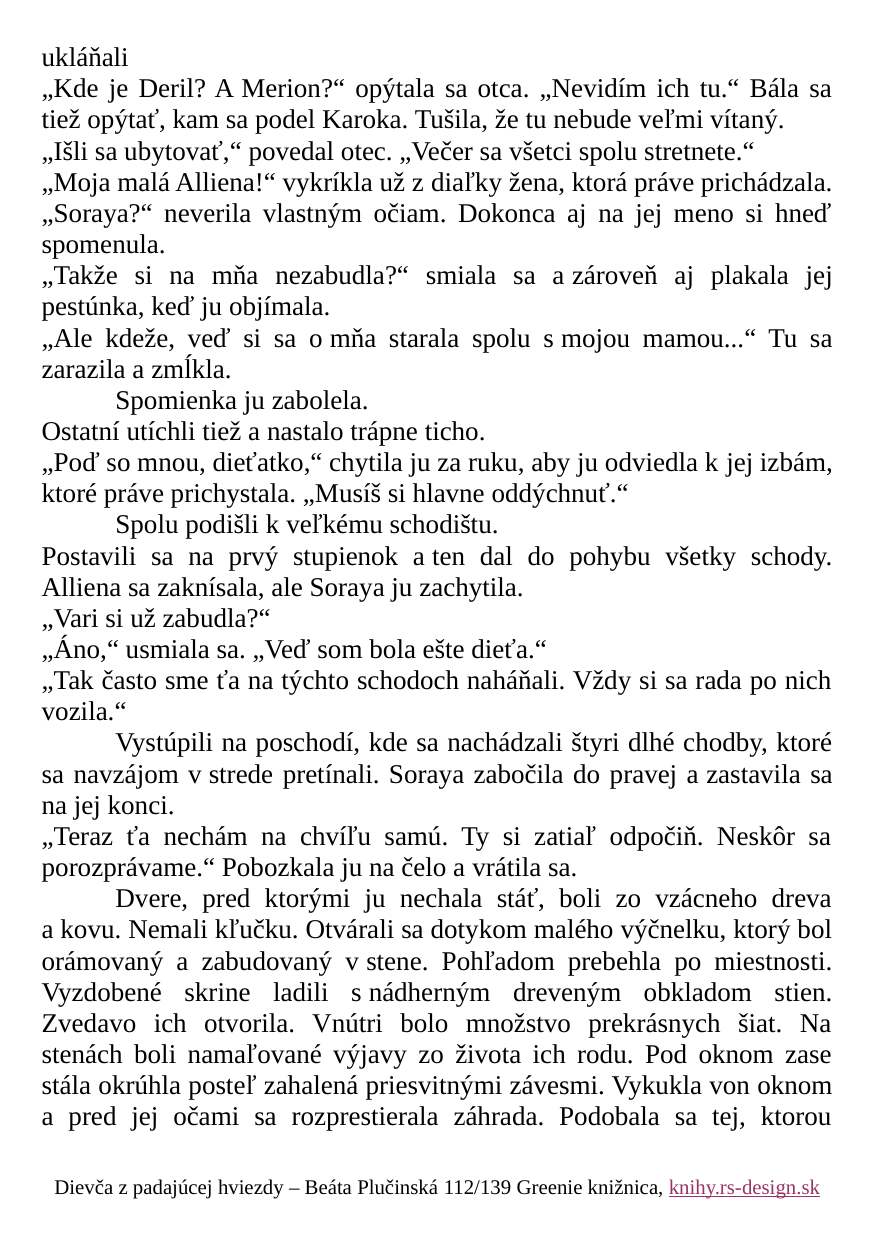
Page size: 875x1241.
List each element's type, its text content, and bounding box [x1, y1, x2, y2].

text Dvere, pred ktorými ju nechala stáť, boli zo vzácneho dreva a kovu. Nemali kľučku. Otvárali sa dotykom malého výčnelku, ktorý bol orámovaný a zabudovaný v stene. Pohľadom prebehla po miestnosti. Vyzdobené skrine ladili s nádherným dreveným obkladom stien. Zvedavo ich otvorila. Vnútri bolo množstvo prekrásnych šiat. Na stenách boli namaľované výjavy zo života ich rodu. Pod oknom zase stála okrúhla posteľ zahalená priesvitnými závesmi. Vykukla von oknom a pred jej očami sa rozprestierala záhrada. Podobala sa tej, ktorou [41, 882, 833, 1131]
text „Takže si na mňa nezabudla?“ smiala sa a zároveň aj plakala jej pestúnka, keď ju objímala. [41, 259, 833, 322]
text ukláňali [41, 41, 833, 72]
text „Vari si už zabudla?“ [41, 602, 833, 633]
text Vystúpili na poschodí, kde sa nachádzali štyri dlhé chodby, ktoré sa navzájom v strede pretínali. Soraya zabočila do pravej a zastavila sa na jej konci. [41, 727, 833, 820]
text Spolu podišli k veľkému schodištu. [41, 508, 833, 540]
text „Poď so mnou, dieťatko,“ chytila ju za ruku, aby ju odviedla k jej izbám, ktoré práve prichystala. „Musíš si hlavne oddýchnuť.“ [41, 446, 833, 508]
text „Teraz ťa nechám na chvíľu samú. Ty si zatiaľ odpočiň. Neskôr sa porozprávame.“ Pobozkala ju na čelo a vrátila sa. [41, 820, 833, 882]
text Postavili sa na prvý stupienok a ten dal do pohybu všetky schody. Alliena sa zaknísala, ale Soraya ju zachytila. [41, 540, 833, 602]
text „Tak často sme ťa na týchto schodoch naháňali. Vždy si sa rada po nich vozila.“ [41, 664, 833, 727]
text „Moja malá Alliena!“ vykríkla už z diaľky žena, ktorá práve prichádzala. [41, 166, 833, 197]
text Ostatní utíchli tiež a nastalo trápne ticho. [41, 415, 833, 446]
text „Kde je Deril? A Merion?“ opýtala sa otca. „Nevidím ich tu.“ Bála sa tiež opýtať, kam sa podel Karoka. Tušila, že tu nebude veľmi vítaný. [41, 72, 833, 135]
text „Išli sa ubytovať,“ povedal otec. „Večer sa všetci spolu stretnete.“ [41, 135, 833, 166]
text „Ale kdeže, veď si sa o mňa starala spolu s mojou mamou...“ Tu sa zarazila a zmĺkla. [41, 322, 833, 384]
text „Áno,“ usmiala sa. „Veď som bola ešte dieťa.“ [41, 633, 833, 664]
text „Soraya?“ neverila vlastným očiam. Dokonca aj na jej meno si hneď spomenula. [41, 197, 833, 259]
text Spomienka ju zabolela. [41, 384, 833, 415]
